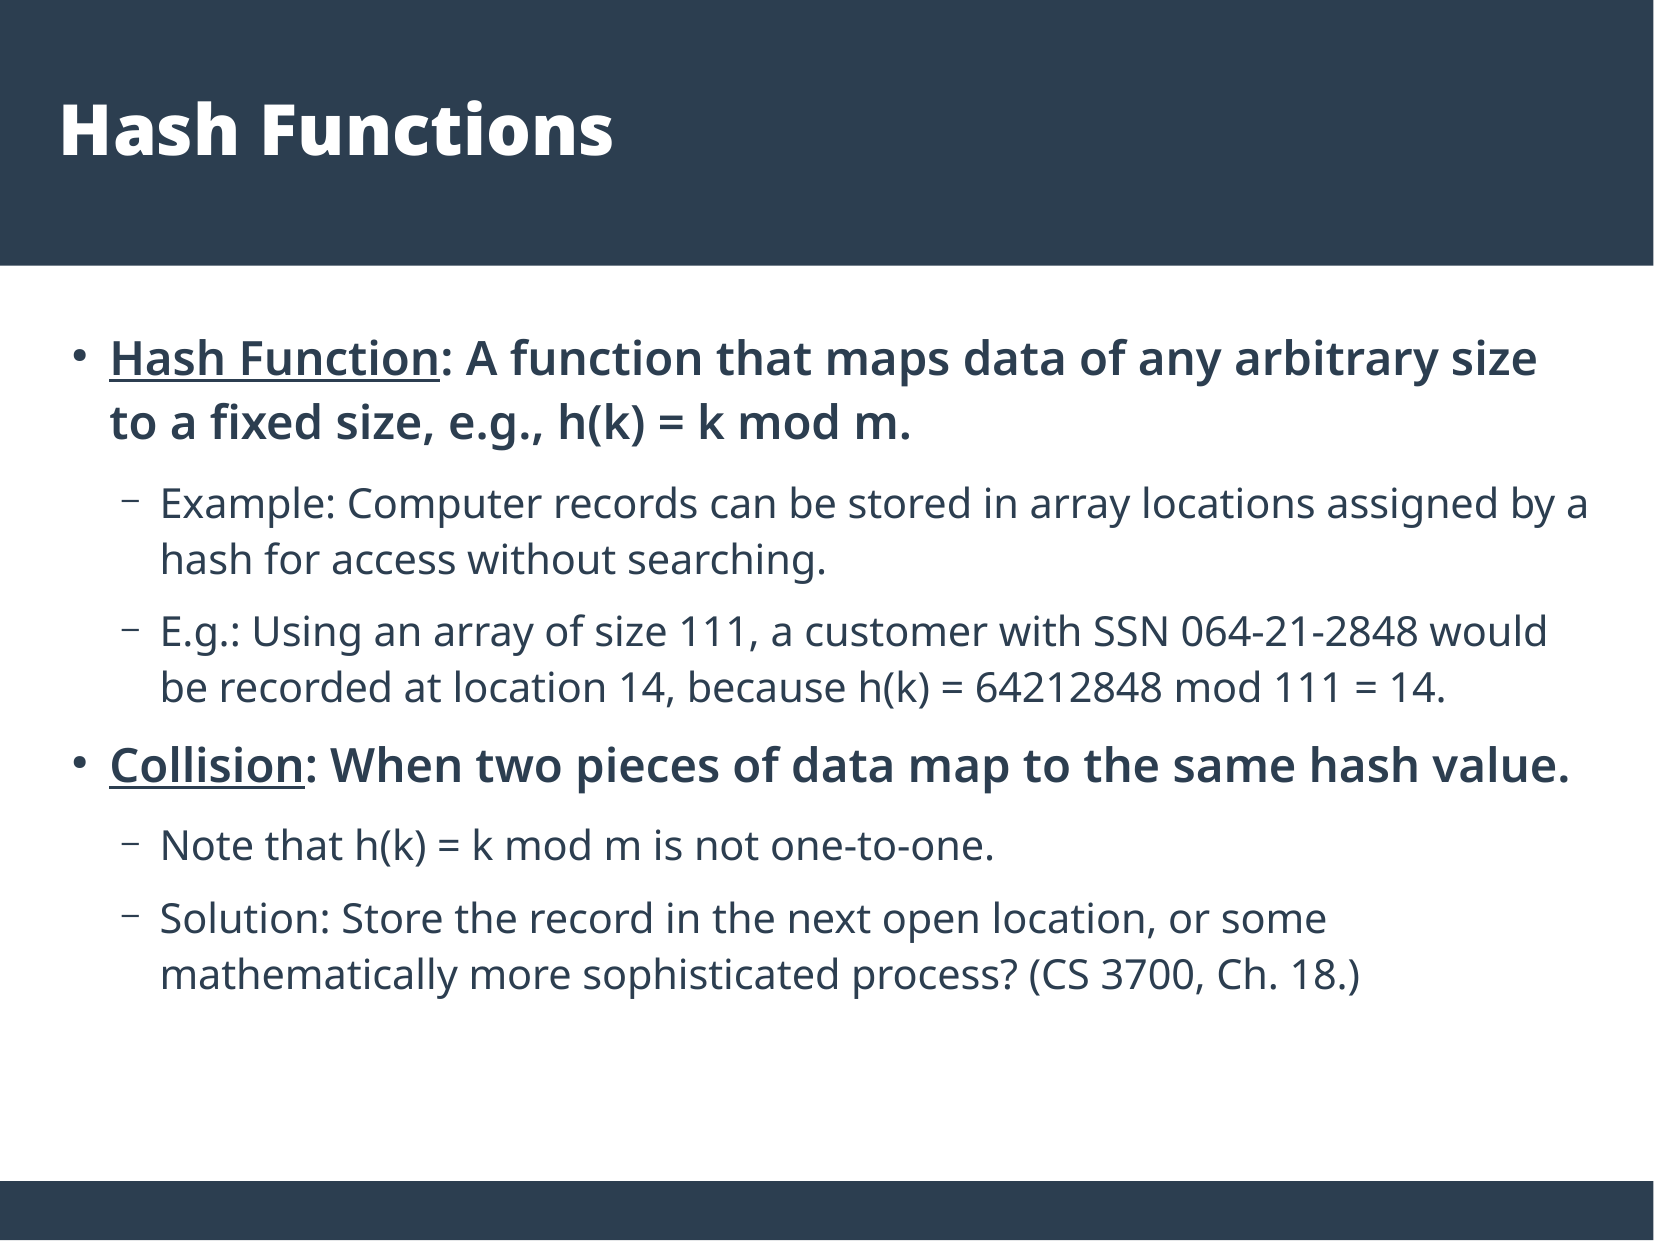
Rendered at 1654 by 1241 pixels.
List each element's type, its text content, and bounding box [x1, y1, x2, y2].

title Hash Functions [59, 49, 1595, 207]
list Hash Function: A function that maps data of any arbitrary size to a fixed size, e.g., h(k) = k mod m. Example: Computer records can be stored in array locations assigned by a hash for access without searching. E.g.: Using an array of size 111, a customer with SSN 064-21-2848 would be recorded at location 14, because h(k) = 64212848 mod 111 = 14. Collision: When two pieces of data map to the same hash value. Note that h(k) = k mod m is not one-to-one. Solution: Store the record in the next open location, or some mathematically more sophisticated process? (CS 3700, Ch. 18.) [59, 324, 1595, 1066]
